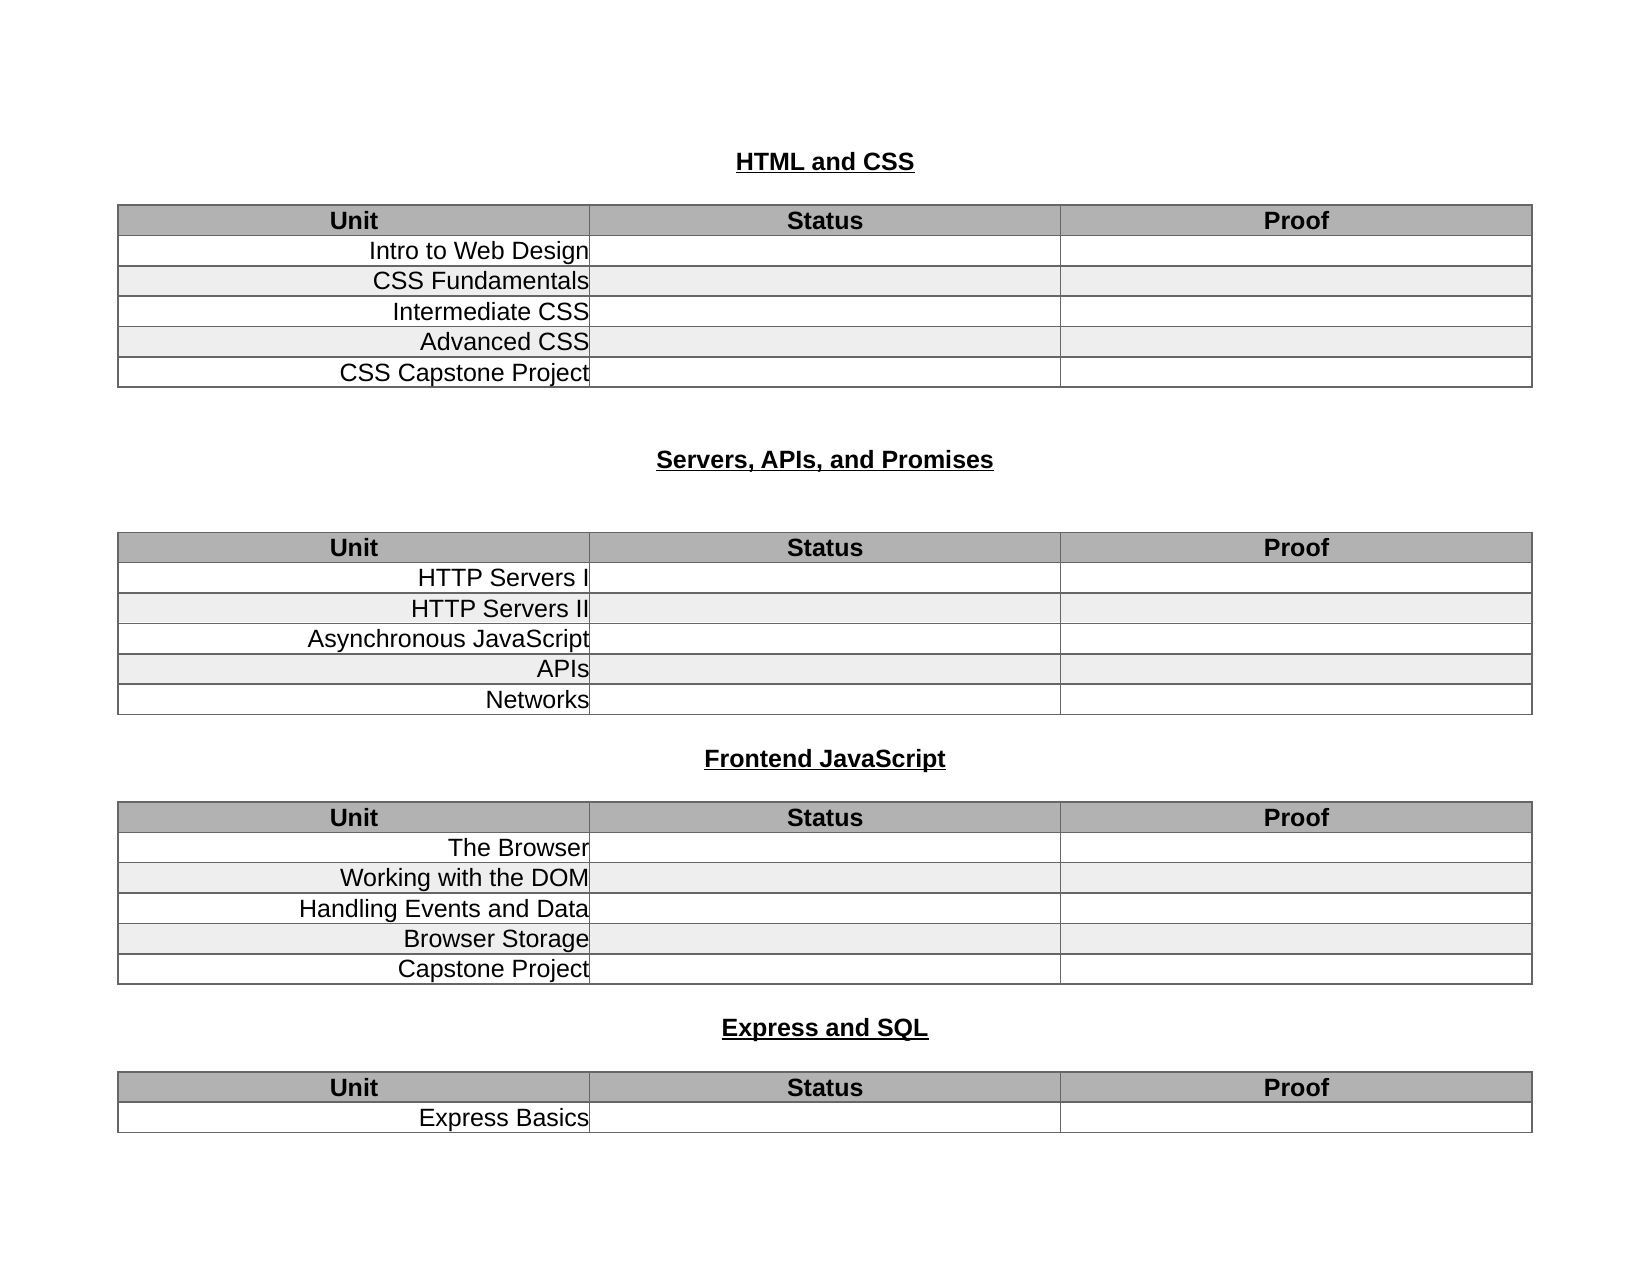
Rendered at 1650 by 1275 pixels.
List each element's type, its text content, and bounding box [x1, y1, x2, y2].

table_cell Express Basics [119, 1103, 589, 1132]
table_cell [1061, 655, 1531, 683]
table_cell Intro to Web Design [119, 236, 589, 265]
table_cell Working with the DOM [119, 863, 589, 892]
table_cell Asynchronous JavaScript [119, 624, 589, 653]
table_cell [590, 563, 1060, 592]
table_cell [590, 863, 1060, 892]
table_cell [590, 624, 1060, 653]
table_header Unit [119, 1073, 589, 1101]
table_cell [590, 833, 1060, 862]
table_header Status [590, 803, 1060, 832]
table_cell [590, 358, 1060, 386]
table_cell HTTP Servers I [119, 563, 589, 592]
table_header Status [590, 1073, 1060, 1101]
table_cell [1061, 924, 1531, 953]
table_cell Advanced CSS [119, 327, 589, 356]
table_cell Capstone Project [119, 955, 589, 983]
table_cell [1061, 833, 1531, 862]
text Servers, APIs, and Promises [118, 445, 1532, 474]
table_header Proof [1061, 533, 1531, 562]
table_cell [590, 955, 1060, 983]
table_cell Browser Storage [119, 924, 589, 953]
table_cell Handling Events and Data [119, 894, 589, 922]
table_cell [590, 655, 1060, 683]
table_cell [1061, 358, 1531, 386]
table_cell [1061, 267, 1531, 295]
table_cell CSS Fundamentals [119, 267, 589, 295]
table_header Proof [1061, 1073, 1531, 1101]
table_cell [1061, 1103, 1531, 1132]
table_header Status [590, 533, 1060, 562]
table_header Unit [119, 206, 589, 235]
table_cell APIs [119, 655, 589, 683]
table_cell [590, 924, 1060, 953]
table_cell [590, 894, 1060, 922]
table_cell [1061, 327, 1531, 356]
table_cell Intermediate CSS [119, 297, 589, 326]
table_header Unit [119, 803, 589, 832]
table_cell Networks [119, 685, 589, 713]
table_cell [1061, 297, 1531, 326]
table_cell [1061, 863, 1531, 892]
table_cell HTTP Servers II [119, 594, 589, 622]
table_cell [1061, 594, 1531, 622]
table_cell [1061, 894, 1531, 922]
table_header Unit [119, 533, 589, 562]
table_cell [590, 1103, 1060, 1132]
table_cell [590, 327, 1060, 356]
table_cell [1061, 624, 1531, 653]
table_header Proof [1061, 206, 1531, 235]
text HTML and CSS [118, 147, 1532, 176]
table_cell [590, 267, 1060, 295]
table_cell [590, 236, 1060, 265]
table_header Status [590, 206, 1060, 235]
table_cell CSS Capstone Project [119, 358, 589, 386]
table_cell [590, 594, 1060, 622]
table_cell [1061, 563, 1531, 592]
table_cell [1061, 685, 1531, 713]
text Express and SQL [118, 1013, 1532, 1042]
table_cell The Browser [119, 833, 589, 862]
table_header Proof [1061, 803, 1531, 832]
table_cell [1061, 955, 1531, 983]
table_cell [590, 297, 1060, 326]
table_cell [1061, 236, 1531, 265]
text Frontend JavaScript [118, 744, 1532, 772]
table_cell [590, 685, 1060, 713]
